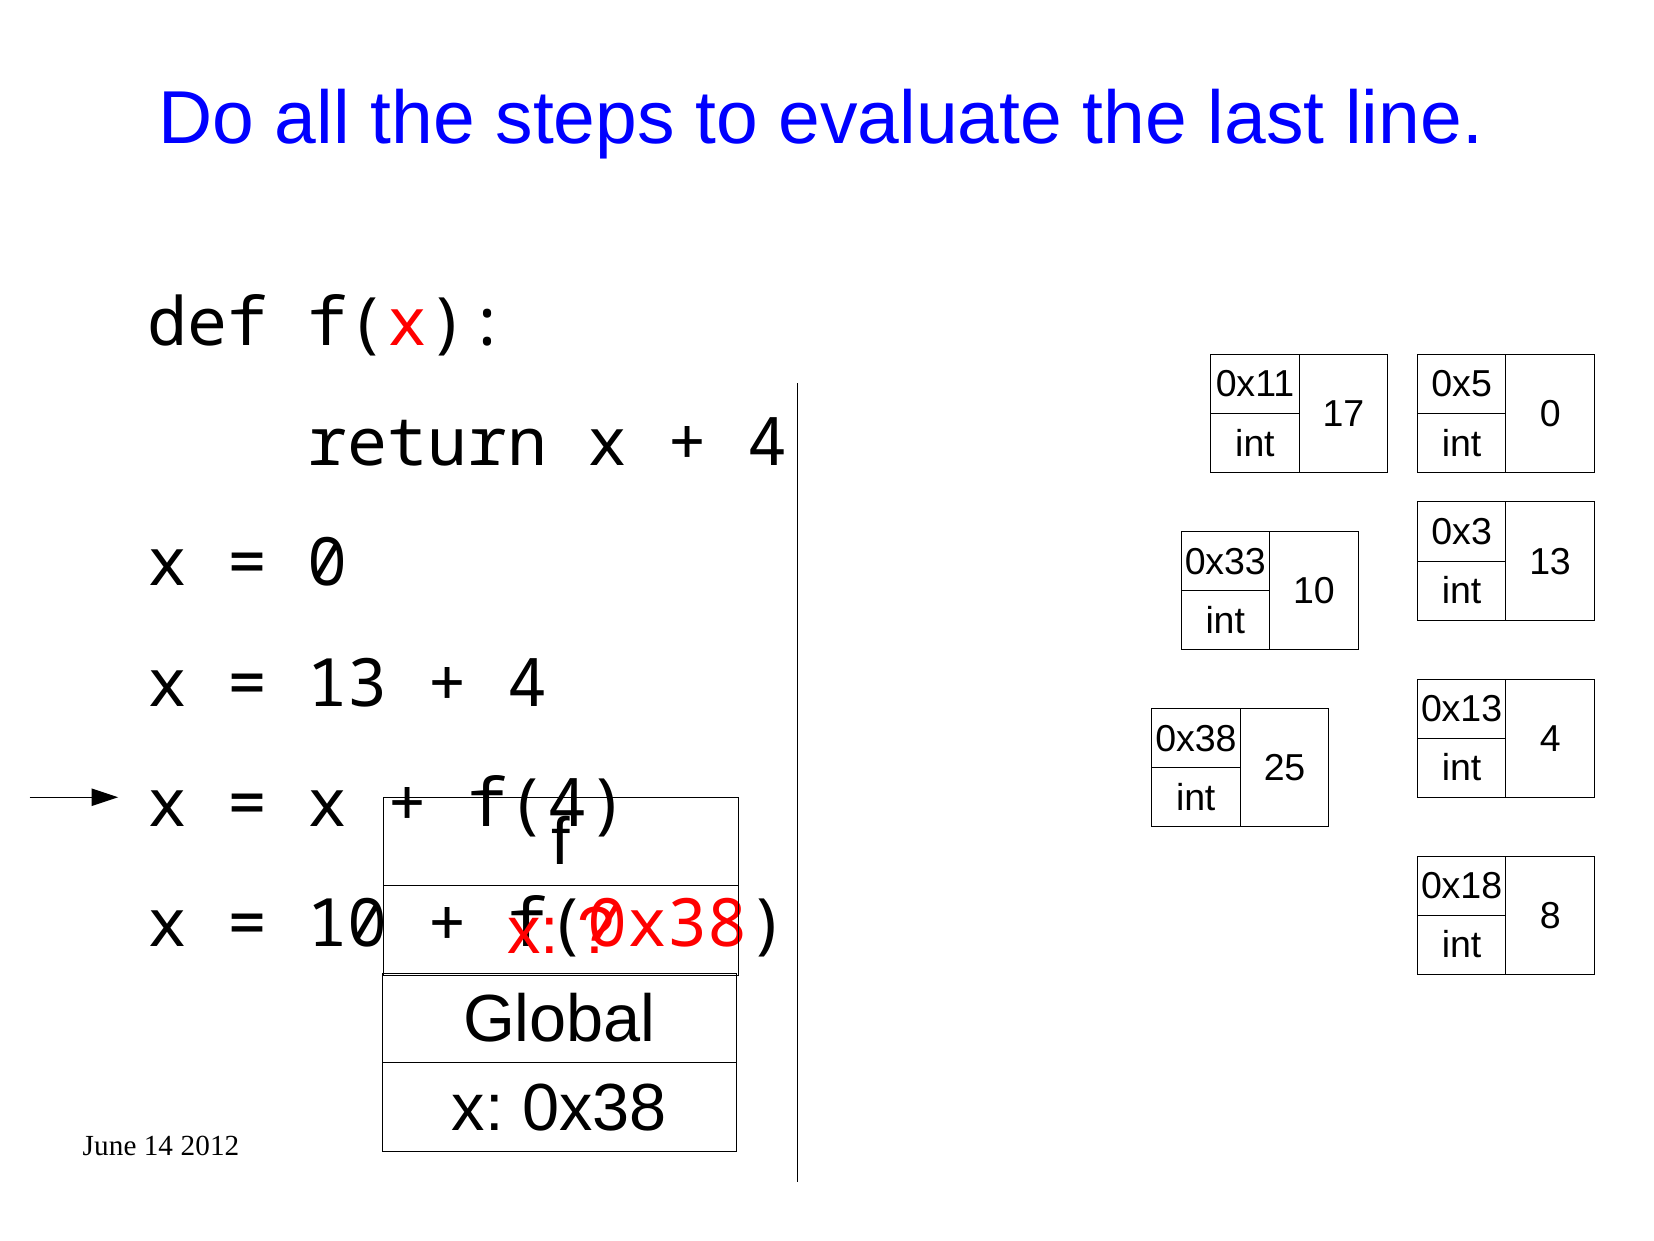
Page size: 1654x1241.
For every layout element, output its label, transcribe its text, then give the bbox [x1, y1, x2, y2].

title Do all the steps to evaluate the last line. [76, 58, 1565, 178]
text_box int [1210, 414, 1299, 473]
text_box 0x5 [1417, 354, 1505, 414]
text_box 0x3 [1417, 501, 1505, 562]
text_box 0x13 [1417, 679, 1505, 739]
text_box 4 [1505, 679, 1595, 798]
text_box int [1417, 562, 1505, 621]
text_box 25 [1240, 708, 1329, 827]
text_box 10 [1269, 531, 1359, 650]
text_box int [1181, 591, 1269, 650]
text_box 0x33 [1181, 531, 1269, 591]
text_box int [1151, 768, 1240, 827]
text_box 8 [1505, 856, 1595, 975]
text_box Global [382, 973, 737, 1062]
text_box f [383, 797, 739, 885]
text_box int [1417, 916, 1505, 975]
text_box x: 0x38 [382, 1062, 737, 1152]
text_box 17 [1299, 354, 1388, 473]
text_box int [1417, 739, 1505, 798]
text_box 13 [1505, 501, 1595, 621]
text_box 0x18 [1417, 856, 1505, 916]
text_box int [1417, 414, 1505, 473]
text_box 0x11 [1210, 354, 1299, 414]
text_box x: ? [383, 885, 739, 976]
text_box 0x38 [1151, 708, 1240, 768]
text_box 0 [1505, 354, 1595, 473]
list def f(x): return x + 4 x = 0 x = 13 + 4 x = x + f(4) x = 10 + f(0x38) [76, 274, 1506, 822]
